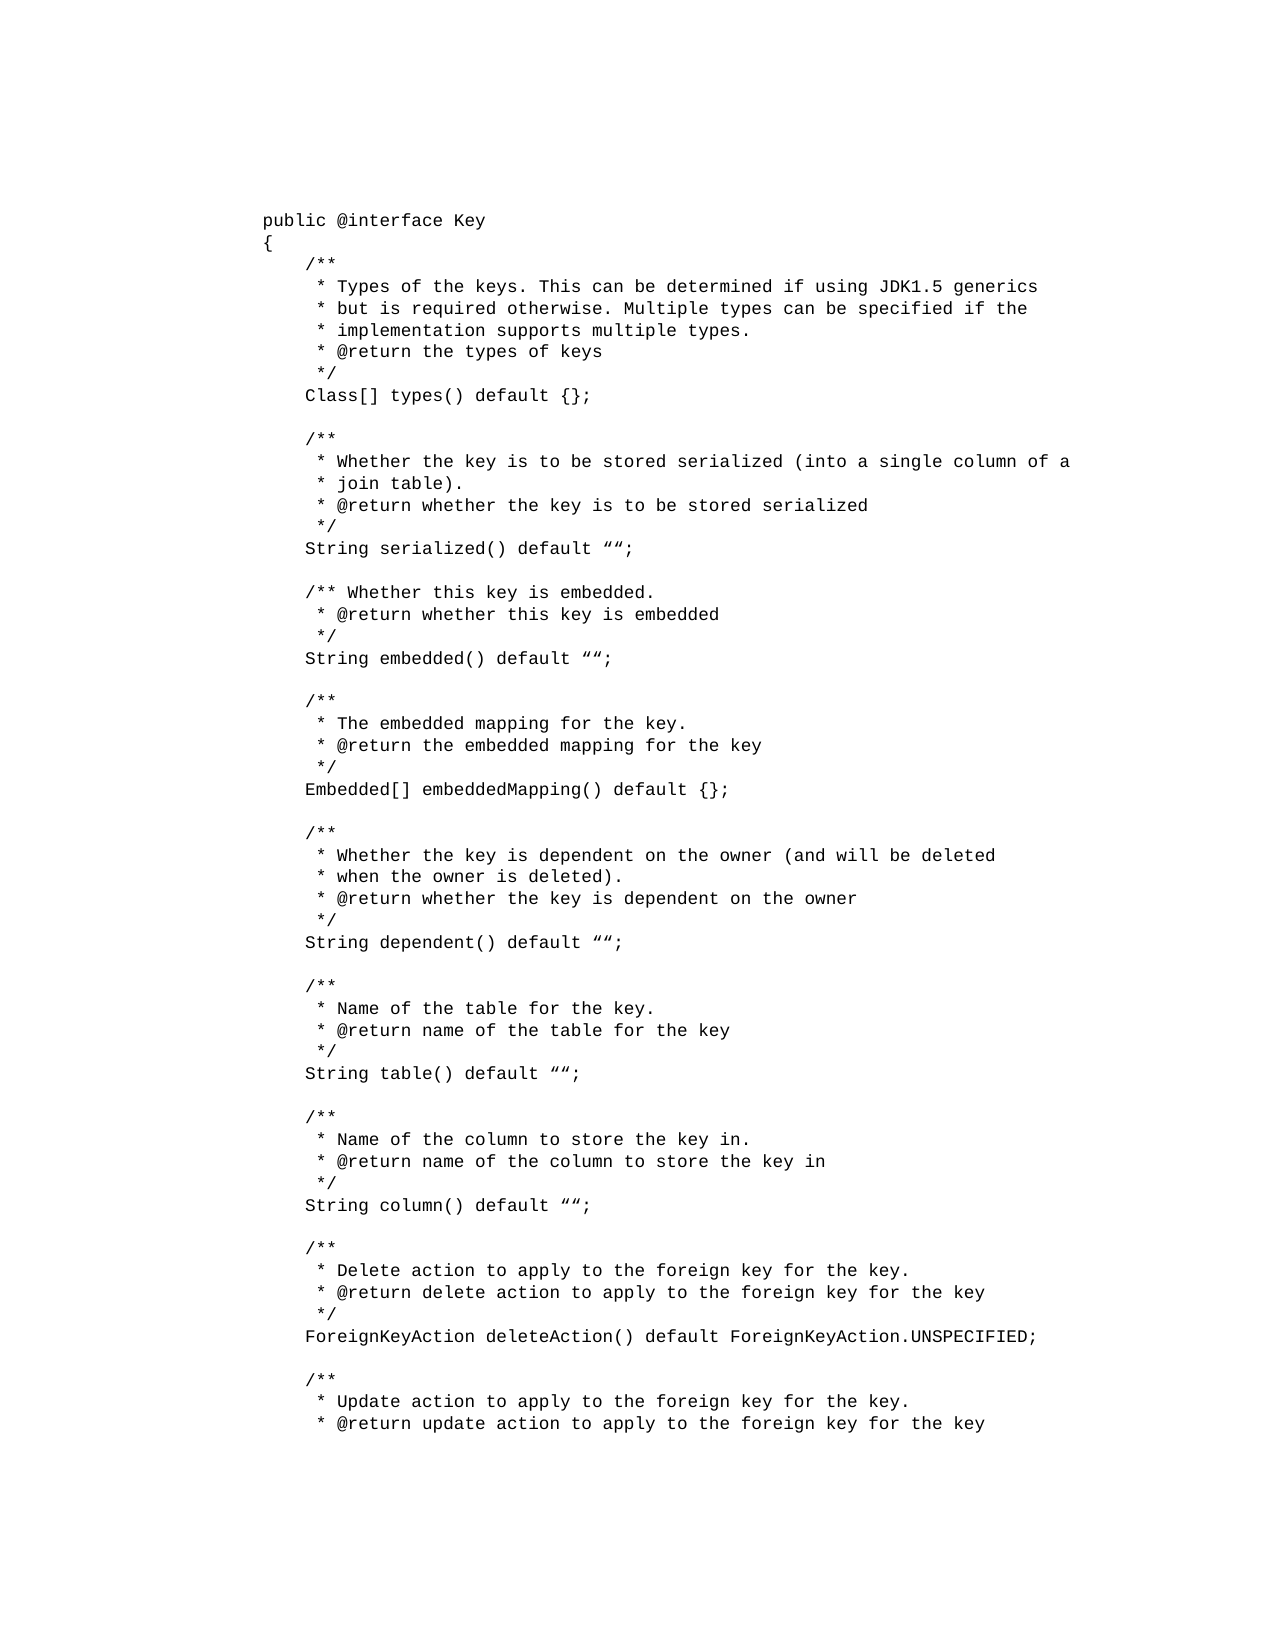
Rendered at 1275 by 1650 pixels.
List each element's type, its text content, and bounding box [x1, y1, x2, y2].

text * Whether the key is to be stored serialized (into a single column of a [262, 451, 1125, 472]
text * @return delete action to apply to the foreign key for the key [262, 1282, 1125, 1304]
text * Update action to apply to the foreign key for the key. [262, 1391, 1125, 1413]
text String dependent() default ““; [262, 932, 1125, 954]
text String embedded() default ““; [262, 647, 1125, 669]
text * but is required otherwise. Multiple types can be specified if the [262, 297, 1125, 319]
text /** Whether this key is embedded. [262, 582, 1125, 604]
text { [262, 232, 1125, 254]
text */ [262, 1172, 1125, 1194]
text */ [262, 363, 1125, 385]
text * The embedded mapping for the key. [262, 713, 1125, 735]
text * Name of the table for the key. [262, 997, 1125, 1019]
text * @return update action to apply to the foreign key for the key [262, 1413, 1125, 1435]
text * Name of the column to store the key in. [262, 1129, 1125, 1151]
text * @return whether this key is embedded [262, 604, 1125, 626]
text /** [262, 1238, 1125, 1260]
text Embedded[] embeddedMapping() default {}; [262, 779, 1125, 801]
text * @return name of the column to store the key in [262, 1151, 1125, 1172]
text /** [262, 429, 1125, 451]
text String column() default ““; [262, 1194, 1125, 1216]
text * Whether the key is dependent on the owner (and will be deleted [262, 844, 1125, 866]
text * implementation supports multiple types. [262, 319, 1125, 341]
text * Types of the keys. This can be determined if using JDK1.5 generics [262, 276, 1125, 297]
text /** [262, 691, 1125, 713]
text */ [262, 1304, 1125, 1326]
text String serialized() default ““; [262, 538, 1125, 560]
text */ [262, 626, 1125, 647]
text /** [262, 1369, 1125, 1391]
text * @return the types of keys [262, 341, 1125, 363]
text * @return the embedded mapping for the key [262, 735, 1125, 757]
text * @return whether the key is to be stored serialized [262, 494, 1125, 516]
text */ [262, 1041, 1125, 1063]
text String table() default ““; [262, 1063, 1125, 1085]
text * when the owner is deleted). [262, 866, 1125, 888]
text */ [262, 910, 1125, 932]
text * Delete action to apply to the foreign key for the key. [262, 1260, 1125, 1282]
text * @return name of the table for the key [262, 1019, 1125, 1041]
text */ [262, 757, 1125, 779]
text */ [262, 516, 1125, 538]
text /** [262, 822, 1125, 844]
text public @interface Key [262, 210, 1125, 232]
text Class[] types() default {}; [262, 385, 1125, 407]
text /** [262, 254, 1125, 276]
text ForeignKeyAction deleteAction() default ForeignKeyAction.UNSPECIFIED; [262, 1326, 1125, 1347]
text /** [262, 1107, 1125, 1129]
text * join table). [262, 472, 1125, 494]
text /** [262, 976, 1125, 997]
text * @return whether the key is dependent on the owner [262, 888, 1125, 910]
